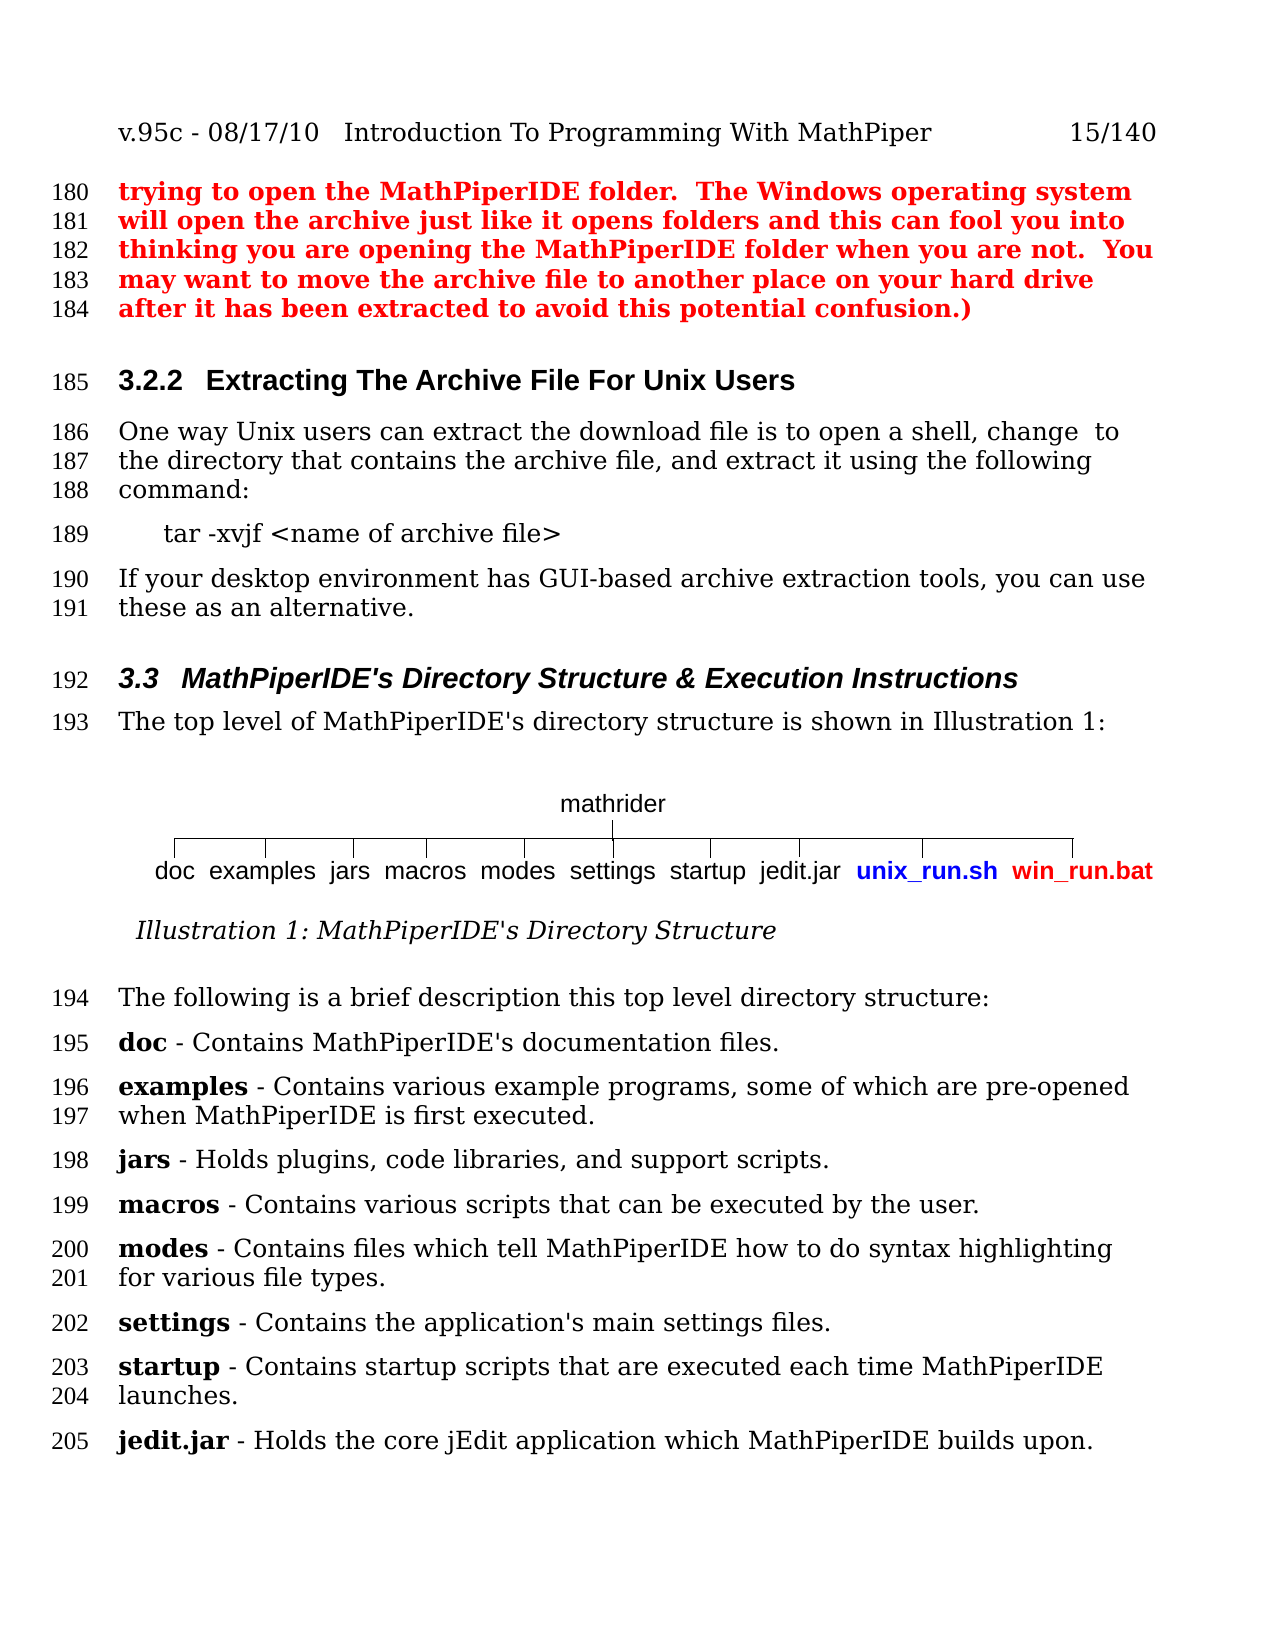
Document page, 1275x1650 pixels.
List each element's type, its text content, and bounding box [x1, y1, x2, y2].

text trying to open the MathPiperIDE folder. The Windows operating system will open the archive just like it opens folders and this can fool you into thinking you are opening the MathPiperIDE folder when you are not. You may want to move the archive file to another place on your hard drive after it has been extracted to avoid this potential confusion.) [118, 177, 1157, 324]
subtitle Extracting The Archive File For Unix Users [118, 363, 1157, 396]
text doc - Contains MathPiperIDE's documentation files. [118, 1028, 1157, 1057]
text One way Unix users can extract the download file is to open a shell, change to the directory that contains the archive file, and extract it using the following command: [118, 417, 1157, 505]
text The following is a brief description this top level directory structure: [118, 983, 1157, 1013]
text modes - Contains files which tell MathPiperIDE how to do syntax highlighting for various file types. [118, 1234, 1157, 1293]
text examples - Contains various example programs, some of which are pre-opened when MathPiperIDE is first executed. [118, 1072, 1157, 1131]
text jedit.jar - Holds the core jEdit application which MathPiperIDE builds upon. [118, 1426, 1157, 1455]
text Illustration 1: MathPiperIDE's Directory Structure [136, 762, 1153, 945]
text The top level of MathPiperIDE's directory structure is shown in Illustration 1: [118, 707, 1157, 736]
text startup - Contains startup scripts that are executed each time MathPiperIDE launches. [118, 1352, 1157, 1411]
text tar -xvjf <name of archive file> [163, 520, 1157, 549]
text macros - Contains various scripts that can be executed by the user. [118, 1190, 1157, 1219]
text jars - Holds plugins, code libraries, and support scripts. [118, 1146, 1157, 1175]
text settings - Contains the application's main settings files. [118, 1308, 1157, 1337]
subtitle MathPiperIDE's Directory Structure & Execution Instructions [118, 661, 1157, 695]
text If your desktop environment has GUI-based archive extraction tools, you can use these as an alternative. [118, 564, 1157, 622]
